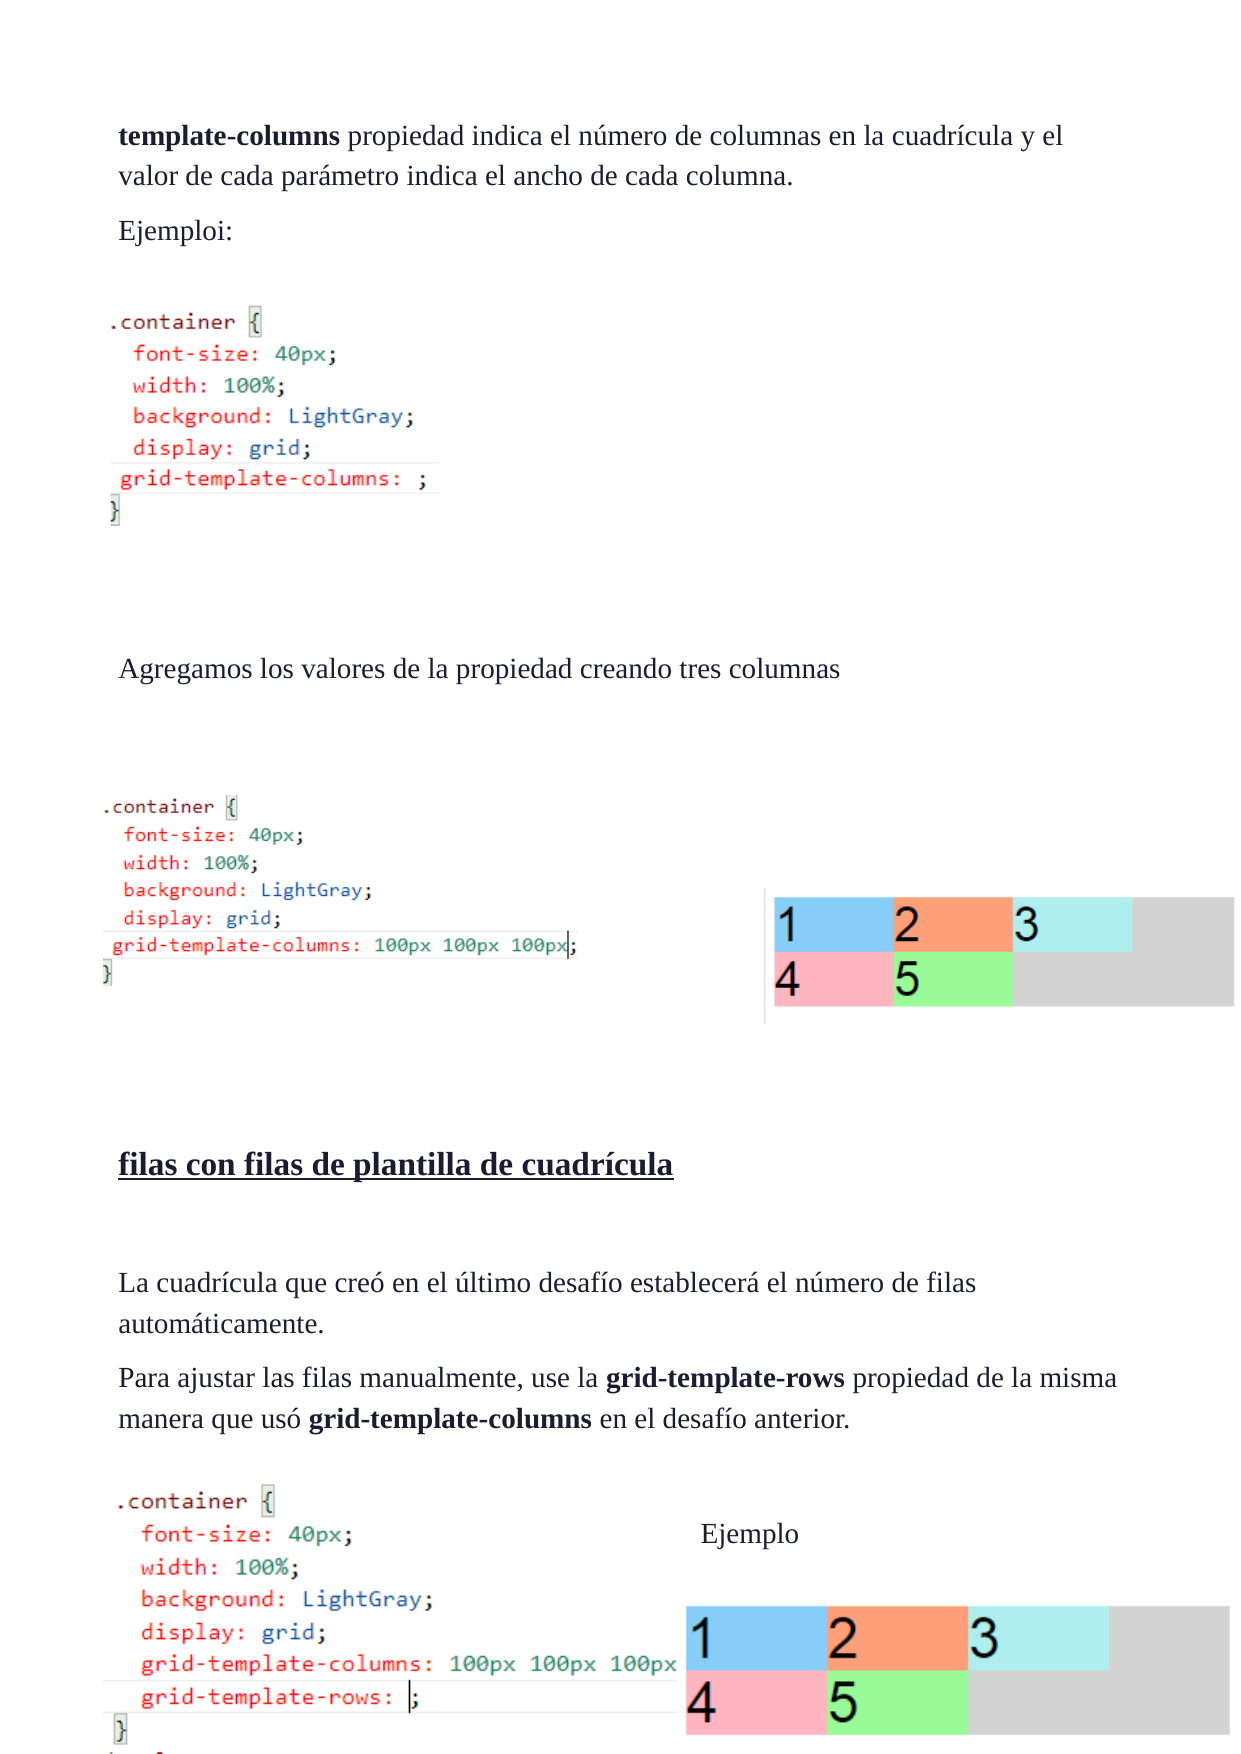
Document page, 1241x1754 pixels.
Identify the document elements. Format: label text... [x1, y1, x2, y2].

text Ejemploi: [118, 213, 1122, 247]
text La cuadrícula que creó en el último desafío establecerá el número de filas automáticamente. [118, 1266, 1122, 1339]
text Agregamos los valores de la propiedad creando tres columnas [118, 651, 1122, 685]
text Para ajustar las filas manualmente, use la grid-template-rows propiedad de la misma manera que usó grid-template-columns en el desafío anterior. [118, 1361, 1122, 1434]
text template-columns propiedad indica el número de columnas en la cuadrícula y el valor de cada parámetro indica el ancho de cada columna. [118, 118, 1122, 192]
picture [102, 1483, 1240, 1754]
picture [102, 795, 579, 986]
picture [764, 888, 1240, 1024]
text Ejemplo [701, 1516, 1122, 1550]
text filas con filas de plantilla de cuadrícula [118, 1144, 1122, 1183]
picture [110, 304, 440, 526]
